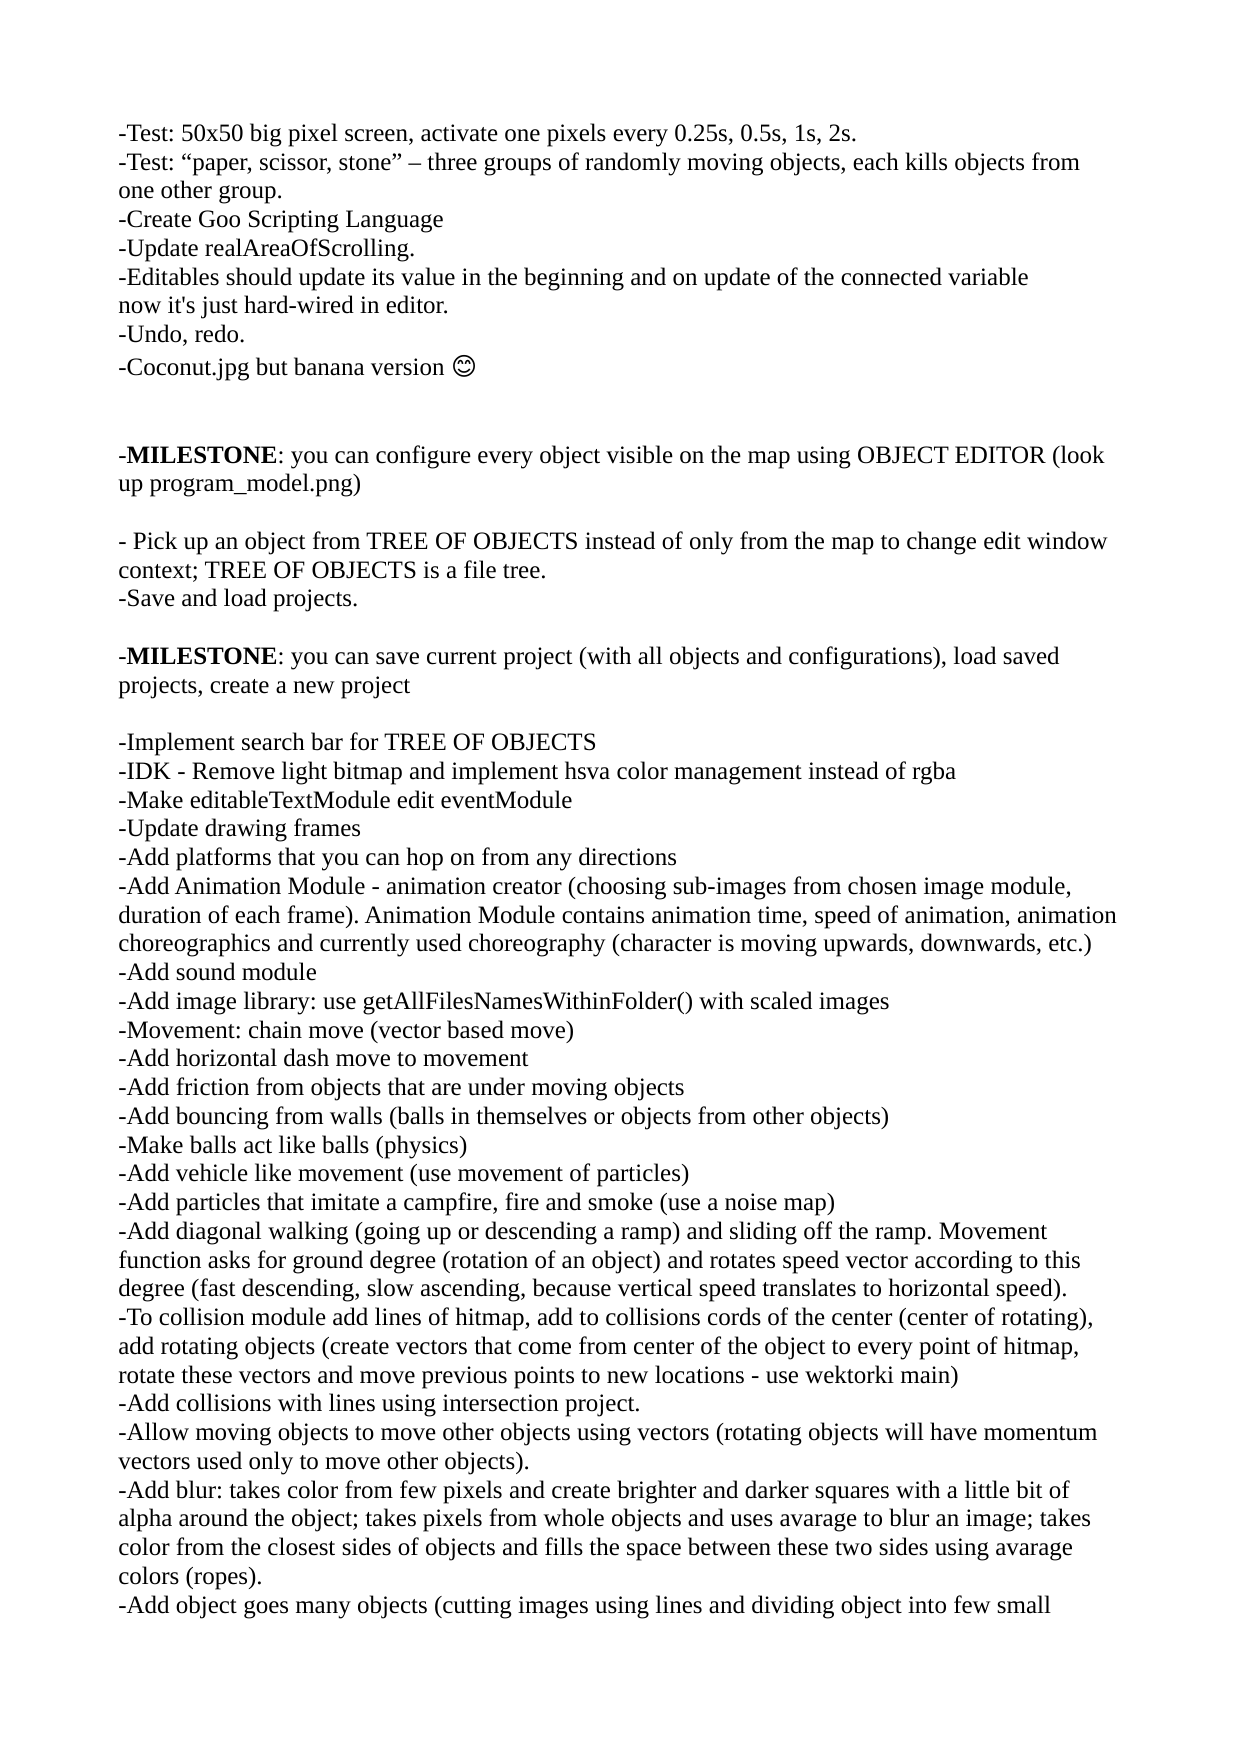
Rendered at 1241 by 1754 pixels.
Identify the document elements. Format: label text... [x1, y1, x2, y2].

text -IDK - Remove light bitmap and implement hsva color management instead of rgba [118, 756, 1122, 785]
text -Implement search bar for TREE OF OBJECTS [118, 727, 1122, 756]
text -Test: “paper, scissor, stone” – three groups of randomly moving objects, each kills objects from one other group. [118, 147, 1122, 204]
text -Add bouncing from walls (balls in themselves or objects from other objects) [118, 1101, 1122, 1130]
text -Update drawing frames [118, 813, 1122, 842]
text -Add particles that imitate a campfire, fire and smoke (use a noise map) [118, 1187, 1122, 1216]
text -Add image library: use getAllFilesNamesWithinFolder() with scaled images [118, 986, 1122, 1015]
text now it's just hard-wired in editor. [118, 291, 1122, 319]
text -Undo, redo. [118, 319, 1122, 348]
text -To collision module add lines of hitmap, add to collisions cords of the center (center of rotating), add rotating objects (create vectors that come from center of the object to every point of hitmap, rotate these vectors and move previous points to new locations - use wektorki main) [118, 1302, 1122, 1388]
text -Movement: chain move (vector based move) [118, 1015, 1122, 1043]
text -Add friction from objects that are under moving objects [118, 1072, 1122, 1101]
text -Coconut.jpg but banana version 😊 [118, 348, 1122, 382]
text -Allow moving objects to move other objects using vectors (rotating objects will have momentum vectors used only to move other objects). [118, 1417, 1122, 1475]
text -MILESTONE: you can save current project (with all objects and configurations), load saved projects, create a new project [118, 641, 1122, 698]
text -Save and load projects. [118, 583, 1122, 612]
text -Make editableTextModule edit eventModule [118, 785, 1122, 813]
text -Add collisions with lines using intersection project. [118, 1388, 1122, 1417]
text -Add object goes many objects (cutting images using lines and dividing object into few small [118, 1590, 1122, 1618]
text -Test: 50x50 big pixel screen, activate one pixels every 0.25s, 0.5s, 1s, 2s. [118, 118, 1122, 147]
text -Add Animation Module - animation creator (choosing sub-images from chosen image module, duration of each frame). Animation Module contains animation time, speed of animation, animation choreographics and currently used choreography (character is moving upwards, downwards, etc.) [118, 871, 1122, 957]
text -Add blur: takes color from few pixels and create brighter and darker squares with a little bit of alpha around the object; takes pixels from whole objects and uses avarage to blur an image; takes color from the closest sides of objects and fills the space between these two sides using avarage colors (ropes). [118, 1475, 1122, 1590]
text -Create Goo Scripting Language [118, 204, 1122, 233]
text -Editables should update its value in the beginning and on update of the connected variable [118, 262, 1122, 291]
text -Add sound module [118, 957, 1122, 986]
text -Add diagonal walking (going up or descending a ramp) and sliding off the ramp. Movement function asks for ground degree (rotation of an object) and rotates speed vector according to this degree (fast descending, slow ascending, because vertical speed translates to horizontal speed). [118, 1216, 1122, 1302]
text -Update realAreaOfScrolling. [118, 233, 1122, 262]
text -Make balls act like balls (physics) [118, 1130, 1122, 1158]
text - Pick up an object from TREE OF OBJECTS instead of only from the map to change edit window context; TREE OF OBJECTS is a file tree. [118, 526, 1122, 583]
text -MILESTONE: you can configure every object visible on the map using OBJECT EDITOR (look up program_model.png) [118, 440, 1122, 497]
text -Add horizontal dash move to movement [118, 1043, 1122, 1072]
text -Add vehicle like movement (use movement of particles) [118, 1158, 1122, 1187]
text -Add platforms that you can hop on from any directions [118, 842, 1122, 871]
